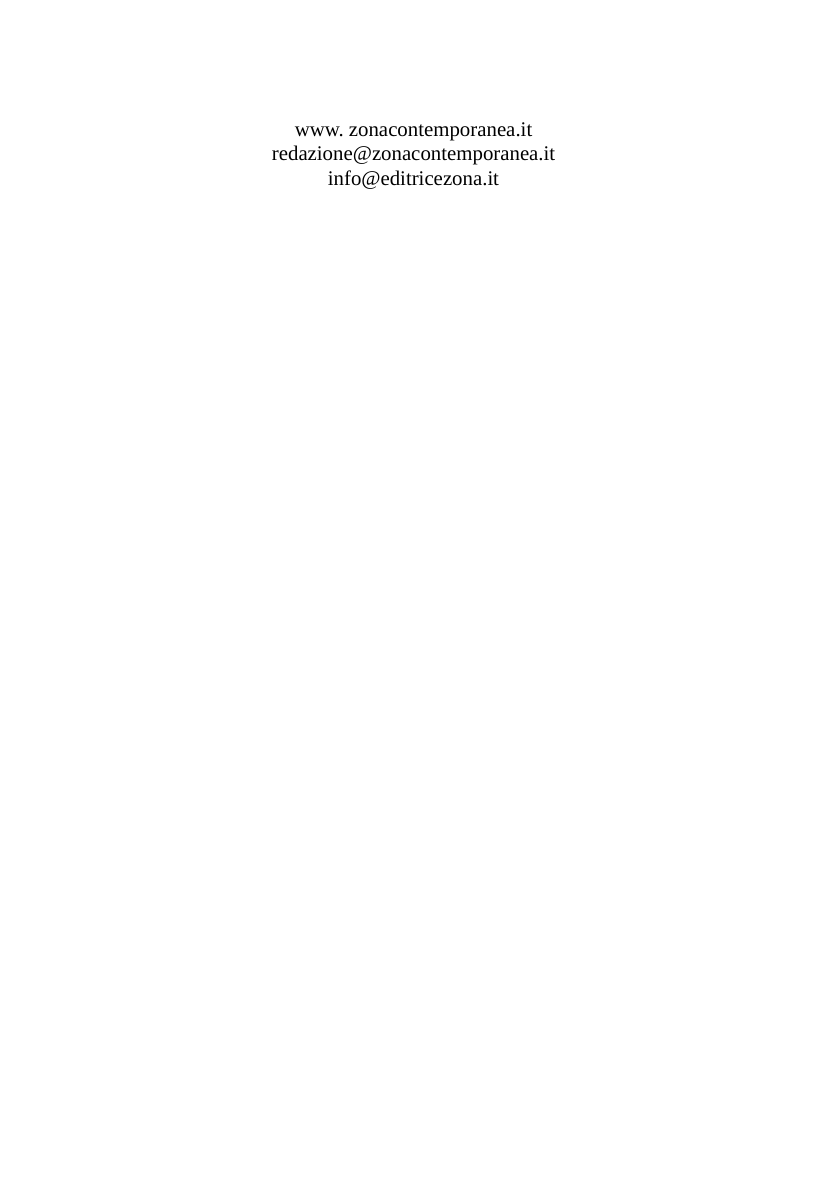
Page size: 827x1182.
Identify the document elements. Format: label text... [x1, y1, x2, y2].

text redazione@zonacontemporanea.it [88, 141, 738, 165]
text info@editricezona.it [88, 165, 738, 189]
text www. zonacontemporanea.it [88, 117, 738, 141]
